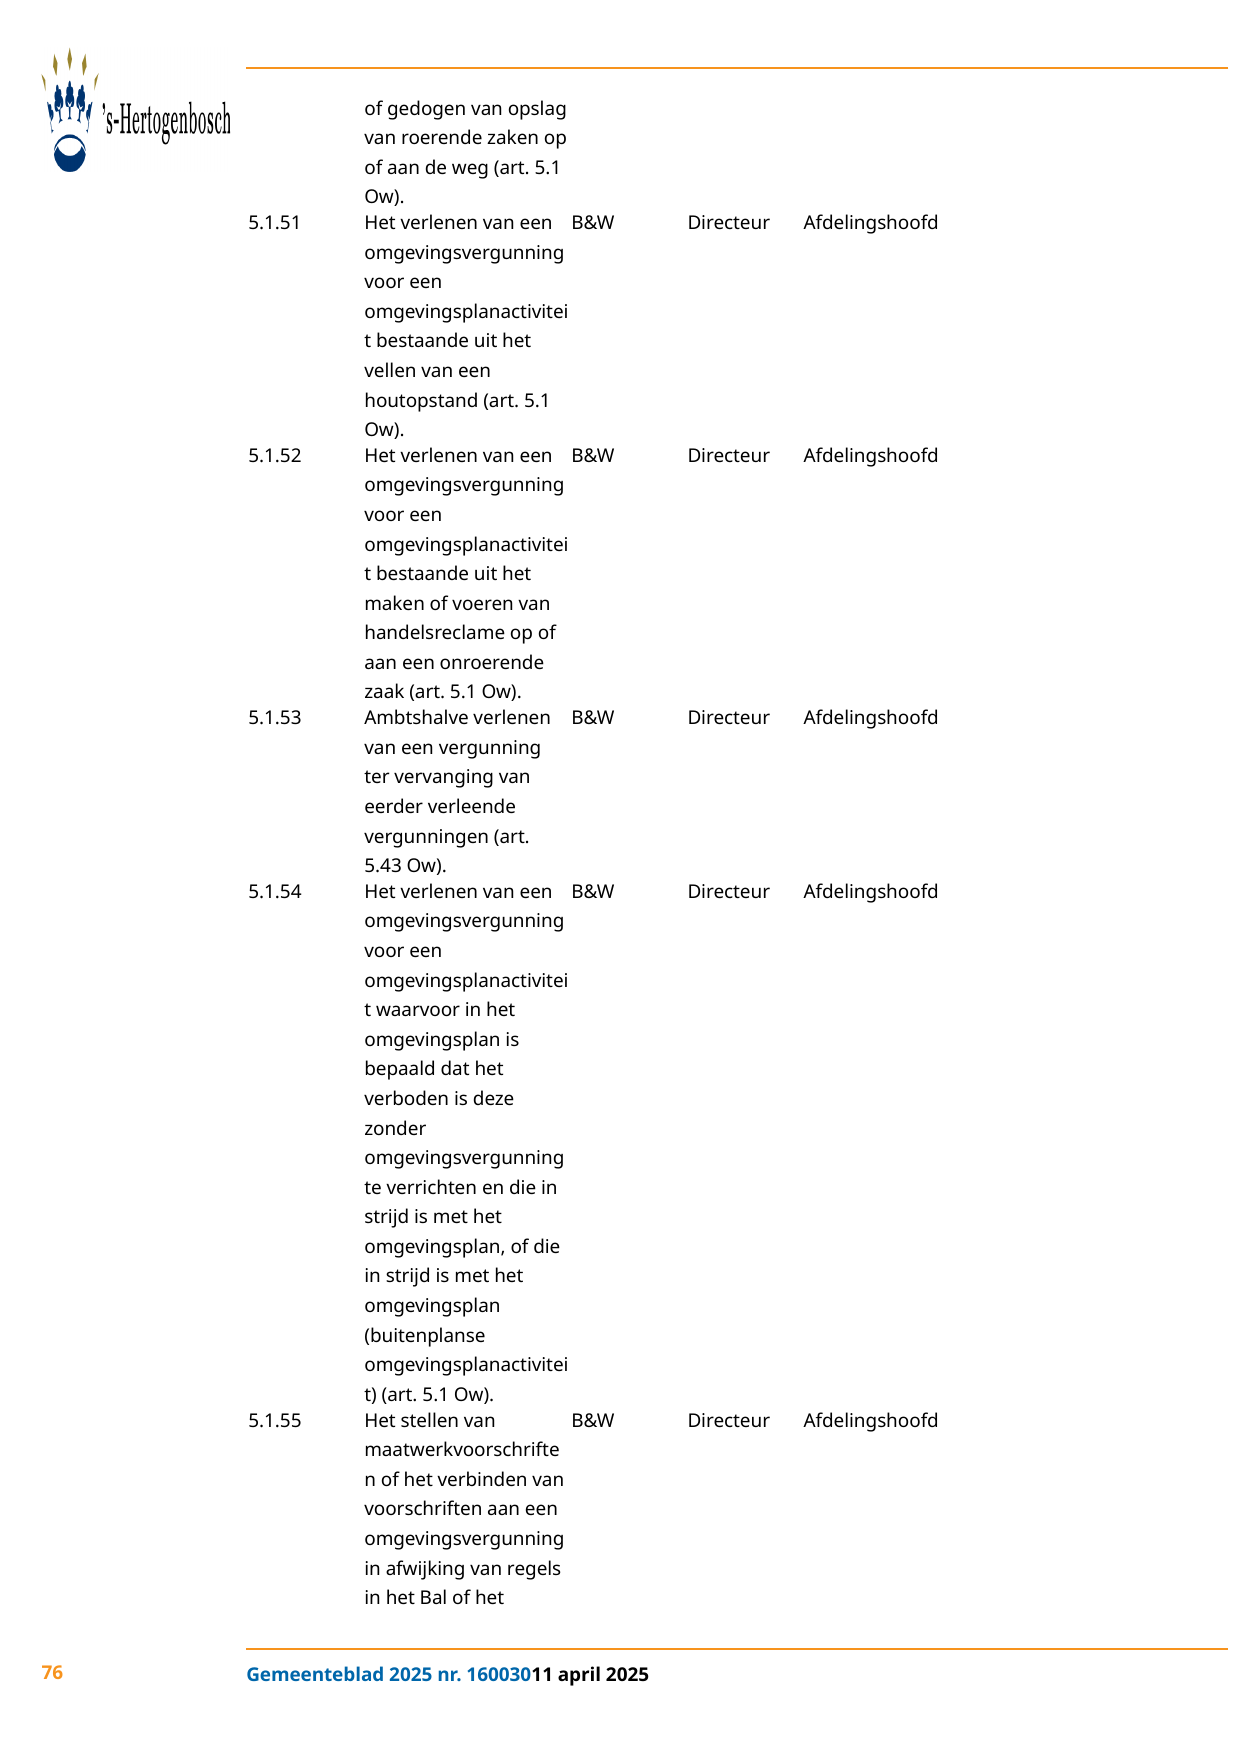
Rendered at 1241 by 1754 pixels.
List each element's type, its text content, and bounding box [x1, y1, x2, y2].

table_cell Het verlenen van een omgevingsvergunning voor een omgevingsplanactiviteit bestaande uit het vellen van een houtopstand (art. 5.1 Ow). [364, 209, 571, 442]
table_cell Afdelingshoofd [803, 705, 1035, 878]
table_cell [1035, 95, 1152, 209]
table_cell 5.1.55 [248, 1407, 364, 1610]
table_cell 5.1.53 [248, 705, 364, 878]
table_cell [1035, 878, 1152, 1407]
table_cell B&W [571, 705, 687, 878]
table_cell Afdelingshoofd [803, 1407, 1035, 1610]
table_cell [1035, 1407, 1152, 1610]
table_cell 5.1.54 [248, 878, 364, 1407]
table_cell Het verlenen van een omgevingsvergunning voor een omgevingsplanactiviteit waarvoor in het omgevingsplan is bepaald dat het verboden is deze zonder omgevingsvergunning te verrichten en die in strijd is met het omgevingsplan, of die in strijd is met het omgevingsplan (buitenplanse omgevingsplanactiviteit) (art. 5.1 Ow). [364, 878, 571, 1407]
table_cell Het verlenen van een omgevingsvergunning voor een omgevingsplanactiviteit bestaande uit het maken of voeren van handelsreclame op of aan een onroerende zaak (art. 5.1 Ow). [364, 442, 571, 704]
table_cell Afdelingshoofd [803, 209, 1035, 442]
table_cell Directeur [687, 209, 803, 442]
table_cell B&W [571, 1407, 687, 1610]
table_cell [1035, 442, 1152, 704]
table_cell Directeur [687, 442, 803, 704]
table_cell Directeur [687, 878, 803, 1407]
table_cell Directeur [687, 705, 803, 878]
table_cell [248, 95, 364, 209]
table_cell [803, 95, 1035, 209]
table_cell [571, 95, 687, 209]
table_cell 5.1.52 [248, 442, 364, 704]
table_cell 5.1.51 [248, 209, 364, 442]
table_cell Het stellen van maatwerkvoorschriften of het verbinden van voorschriften aan een omgevingsvergunning in afwijking van regels in het Bal of het [364, 1407, 571, 1610]
table_cell of gedogen van opslag van roerende zaken op of aan de weg (art. 5.1 Ow). [364, 95, 571, 209]
table_cell B&W [571, 209, 687, 442]
table_cell Ambtshalve verlenen van een vergunning ter vervanging van eerder verleende vergunningen (art. 5.43 Ow). [364, 705, 571, 878]
table_cell Afdelingshoofd [803, 878, 1035, 1407]
table_cell Afdelingshoofd [803, 442, 1035, 704]
table_cell B&W [571, 878, 687, 1407]
table_cell B&W [571, 442, 687, 704]
table_cell [687, 95, 803, 209]
table_cell Directeur [687, 1407, 803, 1610]
table_cell [1035, 705, 1152, 878]
table_cell [1035, 209, 1152, 442]
picture [41, 47, 231, 172]
